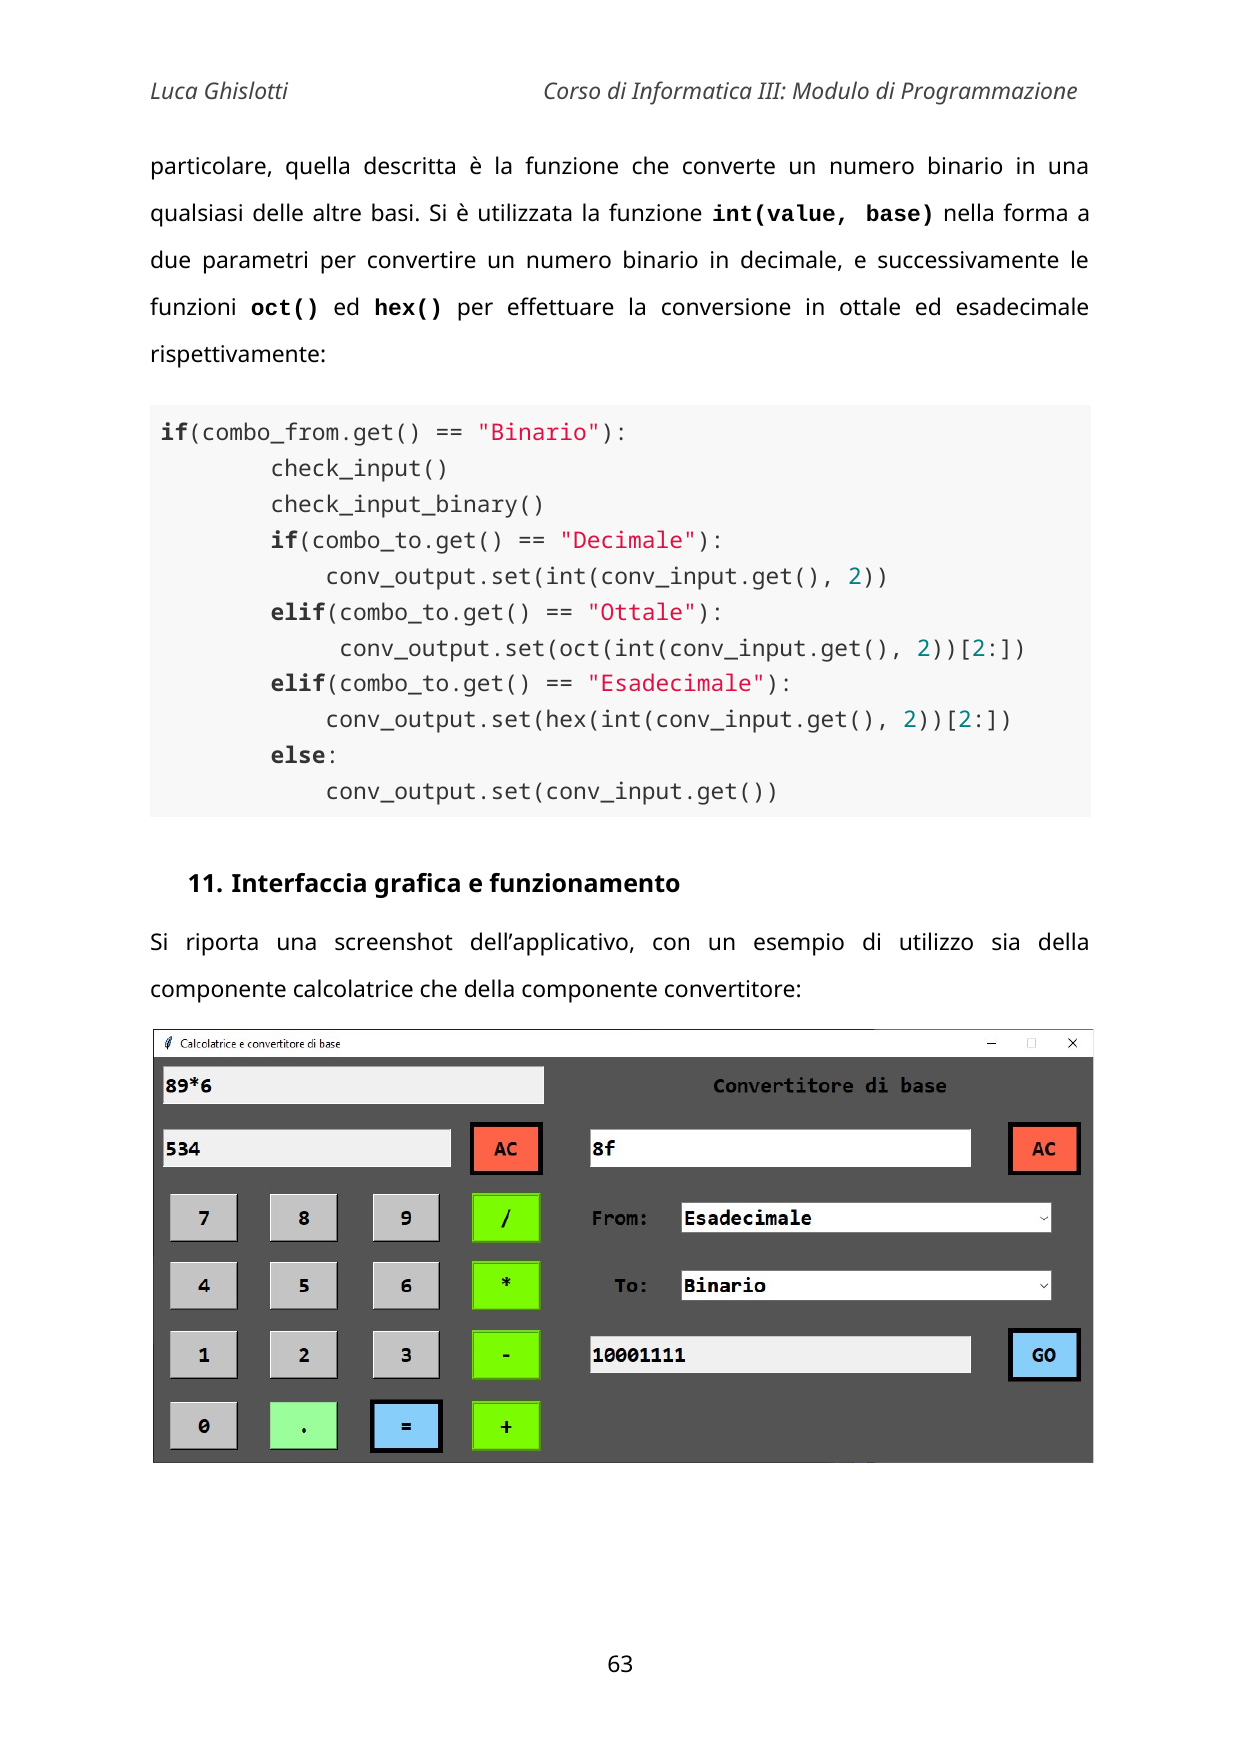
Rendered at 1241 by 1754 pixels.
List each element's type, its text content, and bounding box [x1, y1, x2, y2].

text particolare, quella descritta è la funzione che converte un numero binario in una qualsiasi delle altre basi. Si è utilizzata la funzione int(value, base) nella forma a due parametri per convertire un numero binario in decimale, e successivamente le funzioni oct() ed hex() per effettuare la conversione in ottale ed esadecimale rispettivamente: [150, 150, 1090, 369]
text Si riporta una screenshot dell’applicativo, con un esempio di utilizzo sia della componente calcolatrice che della componente convertitore: [150, 926, 1090, 1004]
picture [153, 1029, 1094, 1463]
table_header if(combo_from.get() == "Binario"): check_input() check_input_binary() if(combo_to.get() == "Decimale"): conv_output.set(int(conv_input.get(), 2)) elif(combo_to.get() == "Ottale"): conv_output.set(oct(int(conv_input.get(), 2))[2:]) elif(combo_to.get() == "Esadecimale"): conv_output.set(hex(int(conv_input.get(), 2))[2:]) else: conv_output.set(conv_input.get()) [150, 405, 1091, 817]
subtitle Interfaccia grafica e funzionamento [187, 866, 1090, 900]
